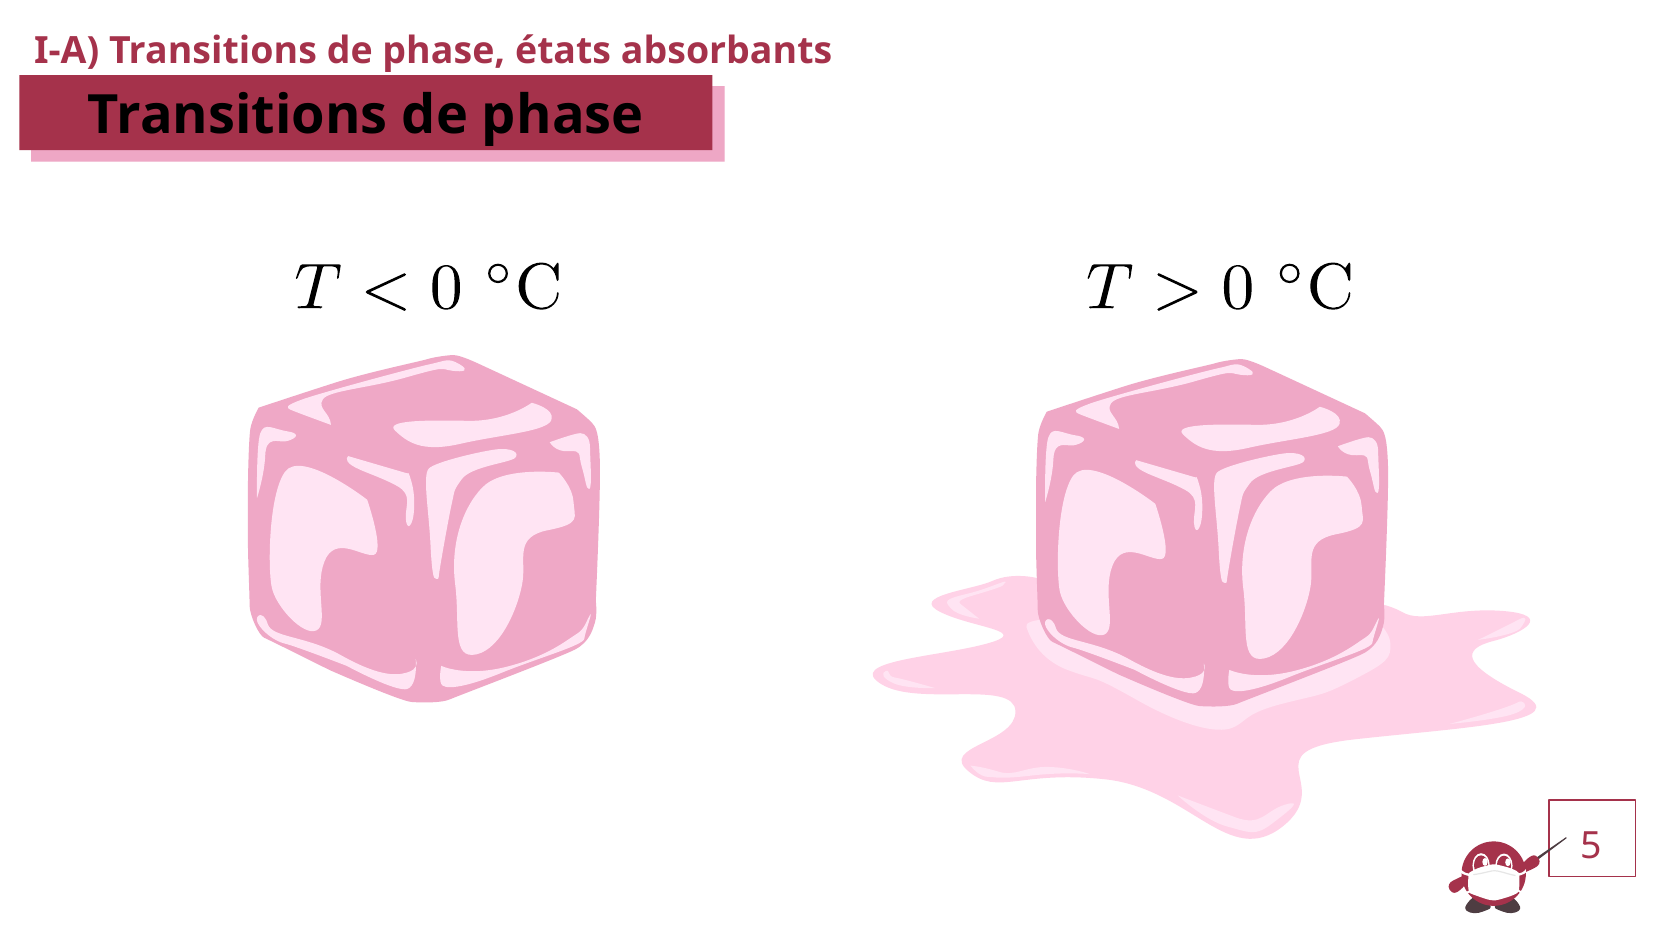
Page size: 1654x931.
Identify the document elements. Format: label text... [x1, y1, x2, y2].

picture [295, 262, 559, 311]
text_box I-A) Transitions de phase, états absorbants [19, 16, 776, 76]
picture [247, 355, 601, 703]
picture [872, 359, 1637, 914]
text_box [1492, 811, 1654, 887]
picture [1087, 262, 1351, 311]
text_box Transitions de phase [19, 76, 713, 151]
